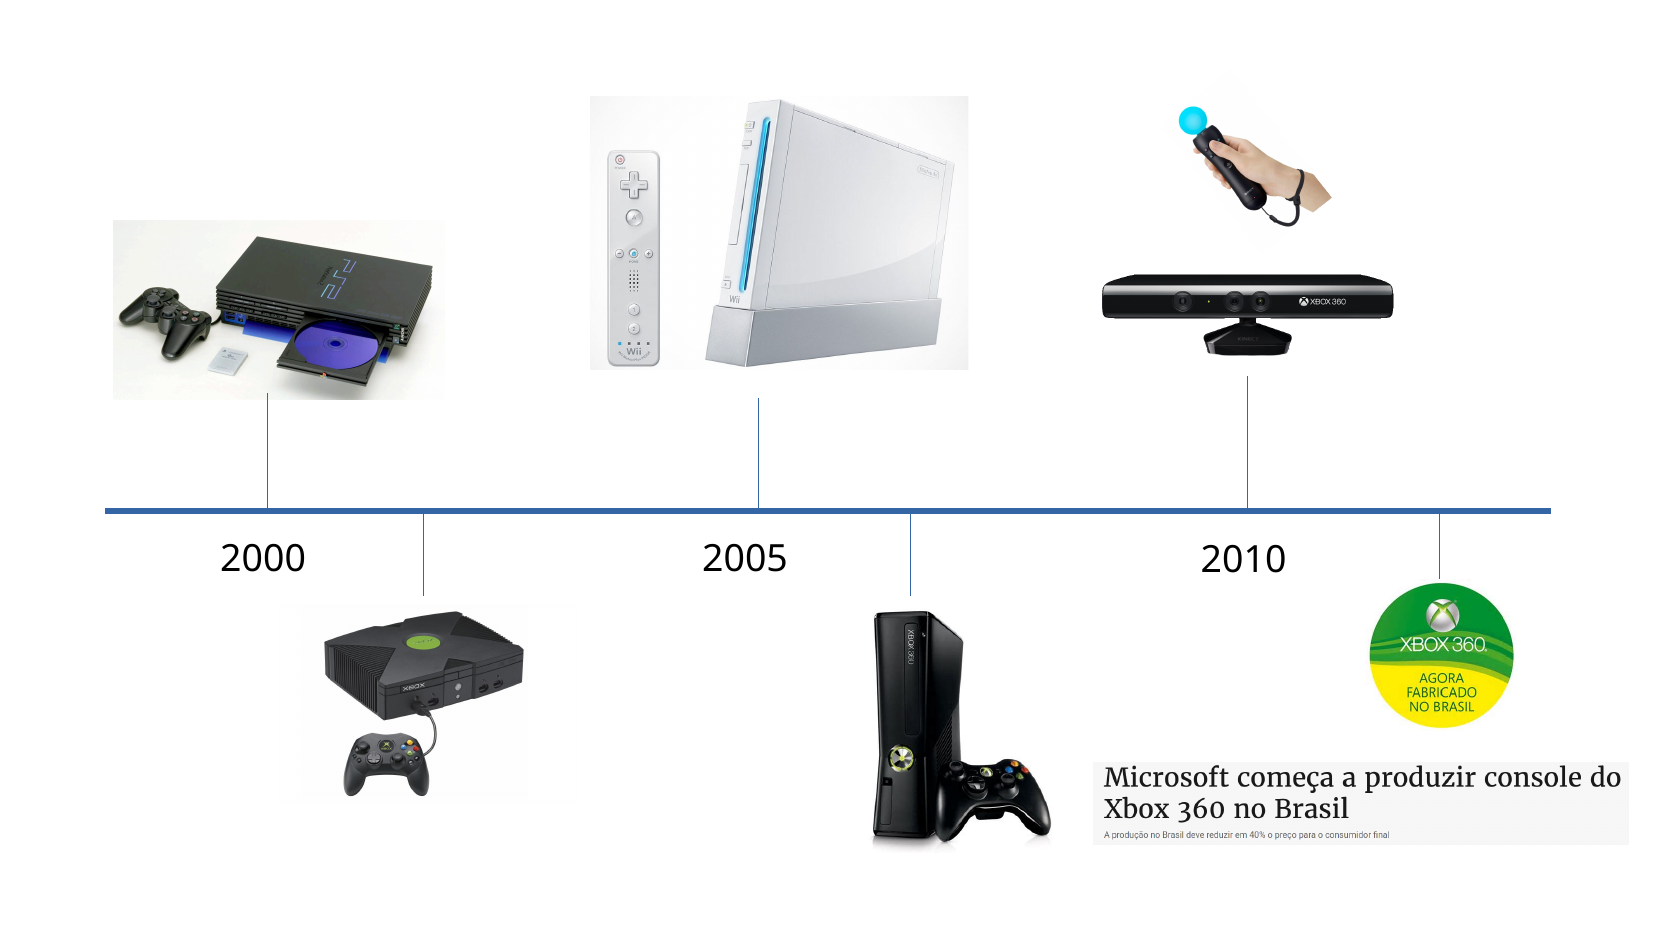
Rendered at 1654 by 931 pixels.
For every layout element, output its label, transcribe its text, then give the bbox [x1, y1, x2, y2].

picture [802, 594, 1062, 854]
picture [1093, 762, 1629, 845]
text_box 2005 [687, 523, 802, 579]
picture [590, 96, 969, 370]
picture [1055, 69, 1438, 402]
picture [277, 604, 577, 804]
picture [1366, 579, 1517, 731]
text_box 2010 [1185, 524, 1294, 580]
text_box 2000 [205, 523, 322, 579]
picture [113, 220, 445, 401]
